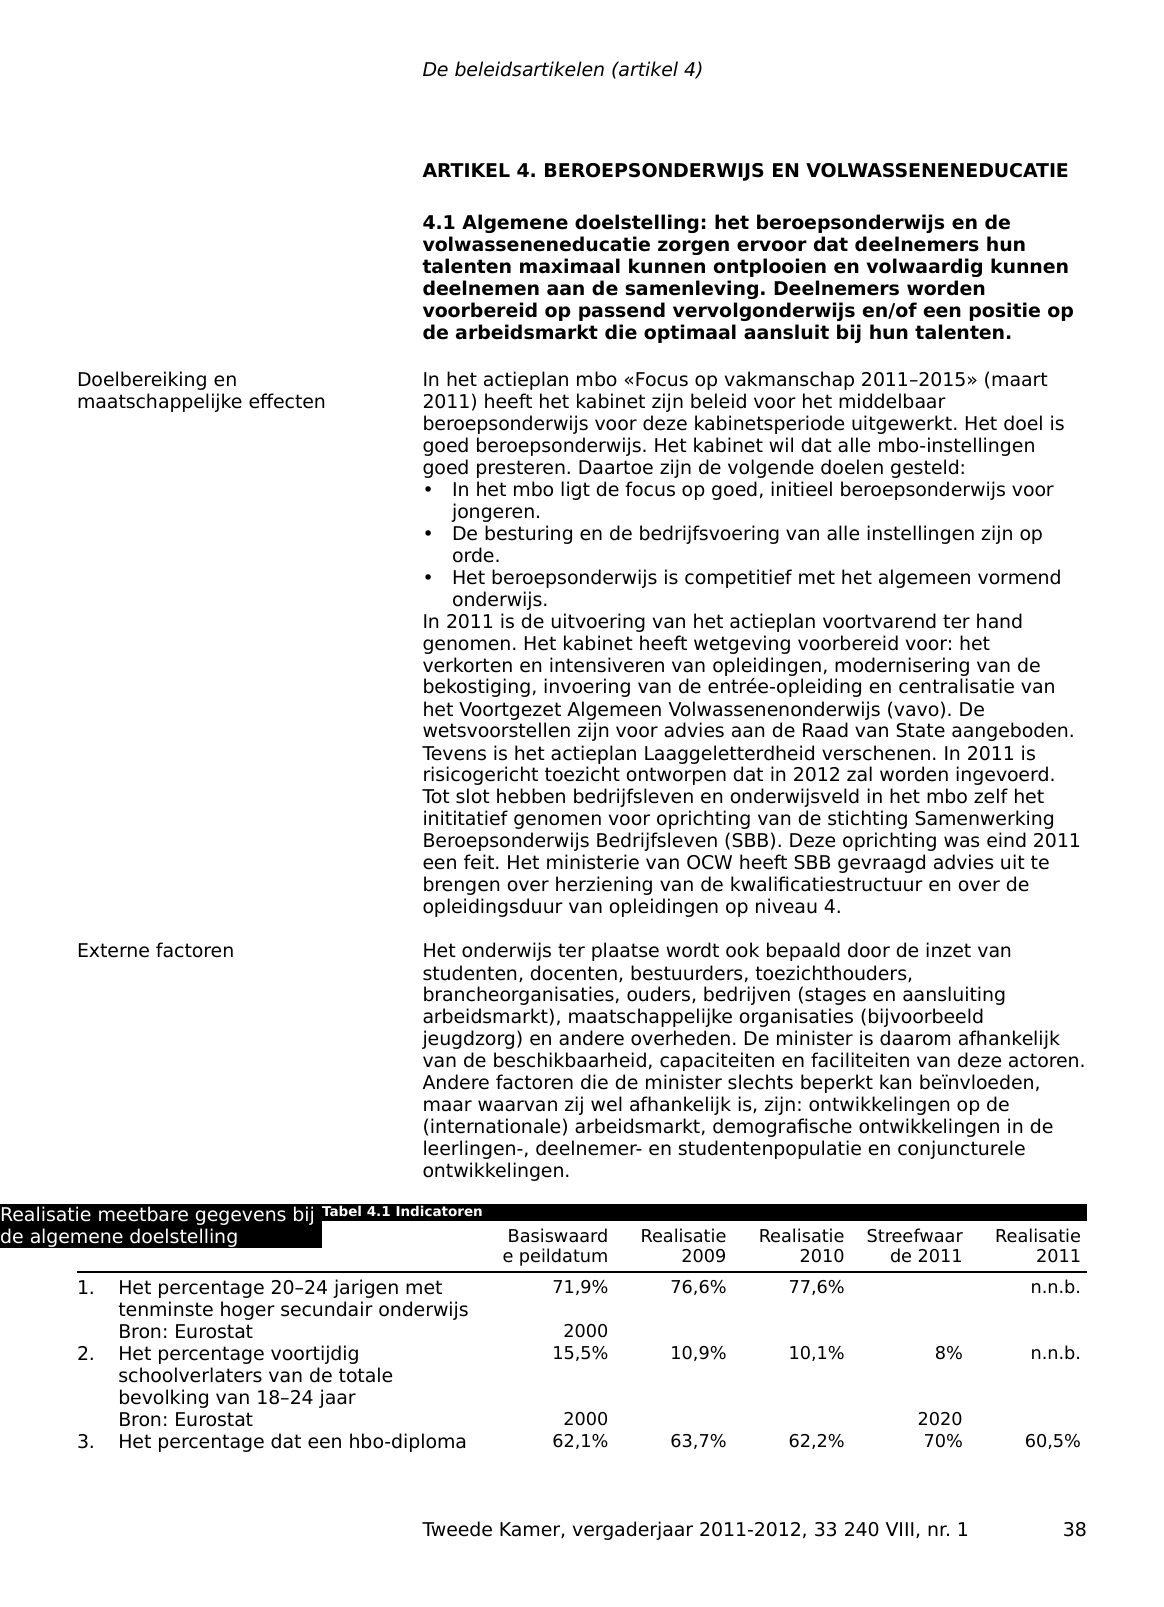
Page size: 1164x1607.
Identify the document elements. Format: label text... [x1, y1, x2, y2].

text • Het beroepsonderwijs is competitief met het algemeen vormend onderwijs. [422, 567, 1087, 611]
table_cell Bron: Eurostat [112, 1409, 496, 1431]
table_cell [850, 1273, 968, 1321]
table_cell 1. [77, 1273, 112, 1321]
table_cell n.n.b. [969, 1273, 1087, 1321]
text • In het mbo ligt de focus op goed, initieel beroepsonderwijs voor jongeren. [422, 479, 1087, 523]
text Doelbereiking en maatschappelijke effecten [77, 369, 399, 413]
table_cell 71,9% [496, 1273, 614, 1321]
table_cell [77, 1409, 112, 1431]
subtitle ARTIKEL 4. BEROEPSONDERWIJS EN VOLWASSENENEDUCATIE [422, 160, 1087, 182]
table_cell 60,5% [969, 1431, 1087, 1453]
table_cell 76,6% [614, 1273, 732, 1321]
table_cell 62,2% [732, 1431, 850, 1453]
table_cell Indicator [77, 1221, 496, 1271]
table_cell 63,7% [614, 1431, 732, 1453]
text In 2011 is de uitvoering van het actieplan voortvarend ter hand genomen. Het kabinet heeft wetgeving voorbereid voor: het verkorten en intensiveren van opleidingen, modernisering van de bekostiging, invoering van de entrée-opleiding en centralisatie van het Voortgezet Algemeen Volwassenenonderwijs (vavo). De wetsvoorstellen zijn voor advies aan de Raad van State aangeboden. Tevens is het actieplan Laaggeletterdheid verschenen. In 2011 is risicogericht toezicht ontworpen dat in 2012 zal worden ingevoerd. Tot slot hebben bedrijfsleven en onderwijsveld in het mbo zelf het inititatief genomen voor oprichting van de stichting Samenwerking Beroepsonderwijs Bedrijfsleven (SBB). Deze oprichting was eind 2011 een feit. Het ministerie van OCW heeft SBB gevraagd advies uit te brengen over herziening van de kwalificatiestructuur en over de opleidingsduur van opleidingen op niveau 4. [422, 611, 1087, 918]
table_cell 10,1% [732, 1343, 850, 1409]
table_cell [969, 1409, 1087, 1431]
table_cell 62,1% [496, 1431, 614, 1453]
table_cell 2020 [850, 1409, 968, 1431]
table_cell n.n.b. [969, 1343, 1087, 1409]
table_cell Realisatie 2011 [969, 1221, 1087, 1271]
table_cell Basiswaarde peildatum [496, 1221, 614, 1271]
text In het actieplan mbo «Focus op vakmanschap 2011–2015» (maart 2011) heeft het kabinet zijn beleid voor het middelbaar beroepsonderwijs voor deze kabinetsperiode uitgewerkt. Het doel is goed beroepsonderwijs. Het kabinet wil dat alle mbo-instellingen goed presteren. Daartoe zijn de volgende doelen gesteld: [422, 369, 1087, 479]
table_cell Bron: Eurostat [112, 1321, 496, 1343]
table_cell Het percentage 20–24 jarigen met tenminste hoger secundair onderwijs [112, 1273, 496, 1321]
table_cell Realisatie 2010 [732, 1221, 850, 1271]
table_cell [732, 1409, 850, 1431]
table_cell 2000 [496, 1409, 614, 1431]
table_cell [77, 1321, 112, 1343]
table_cell [850, 1321, 968, 1343]
table_cell 10,9% [614, 1343, 732, 1409]
table_cell 15,5% [496, 1343, 614, 1409]
table_cell Het percentage voortijdig schoolverlaters van de totale bevolking van 18–24 jaar [112, 1343, 496, 1409]
table_cell Realisatie 2009 [614, 1221, 732, 1271]
table_cell Streefwaarde 2011 [850, 1221, 968, 1271]
table_cell 8% [850, 1343, 968, 1409]
table_cell [969, 1321, 1087, 1343]
text Het onderwijs ter plaatse wordt ook bepaald door de inzet van studenten, docenten, bestuurders, toezichthouders, brancheorganisaties, ouders, bedrijven (stages en aansluiting arbeidsmarkt), maatschappelijke organisaties (bijvoorbeeld jeugdzorg) en andere overheden. De minister is daarom afhankelijk van de beschikbaarheid, capaciteiten en faciliteiten van deze actoren. Andere factoren die de minister slechts beperkt kan beïnvloeden, maar waarvan zij wel afhankelijk is, zijn: ontwikkelingen op de (internationale) arbeidsmarkt, demografische ontwikkelingen in de leerlingen-, deelnemer- en studentenpopulatie en conjuncturele ontwikkelingen. [422, 940, 1087, 1182]
table_cell [614, 1409, 732, 1431]
subtitle 4.1 Algemene doelstelling: het beroepsonderwijs en de volwasseneneducatie zorgen ervoor dat deelnemers hun talenten maximaal kunnen ontplooien en volwaardig kunnen deelnemen aan de samenleving. Deelnemers worden voorbereid op passend vervolgonderwijs en/of een positie op de arbeidsmarkt die optimaal aansluit bij hun talenten. [422, 212, 1087, 344]
table_cell Het percentage dat een hbo-diploma [112, 1431, 496, 1453]
table_cell [732, 1321, 850, 1343]
text Externe factoren [77, 940, 399, 962]
table_cell [614, 1321, 732, 1343]
table_cell 2. [77, 1343, 112, 1409]
table_cell 3. [77, 1431, 112, 1453]
text • De besturing en de bedrijfsvoering van alle instellingen zijn op orde. [422, 523, 1087, 567]
table_cell 70% [850, 1431, 968, 1453]
table_header Tabel 4.1 Indicatoren [0, 1204, 1087, 1248]
table_cell 77,6% [732, 1273, 850, 1321]
table_cell 2000 [496, 1321, 614, 1343]
